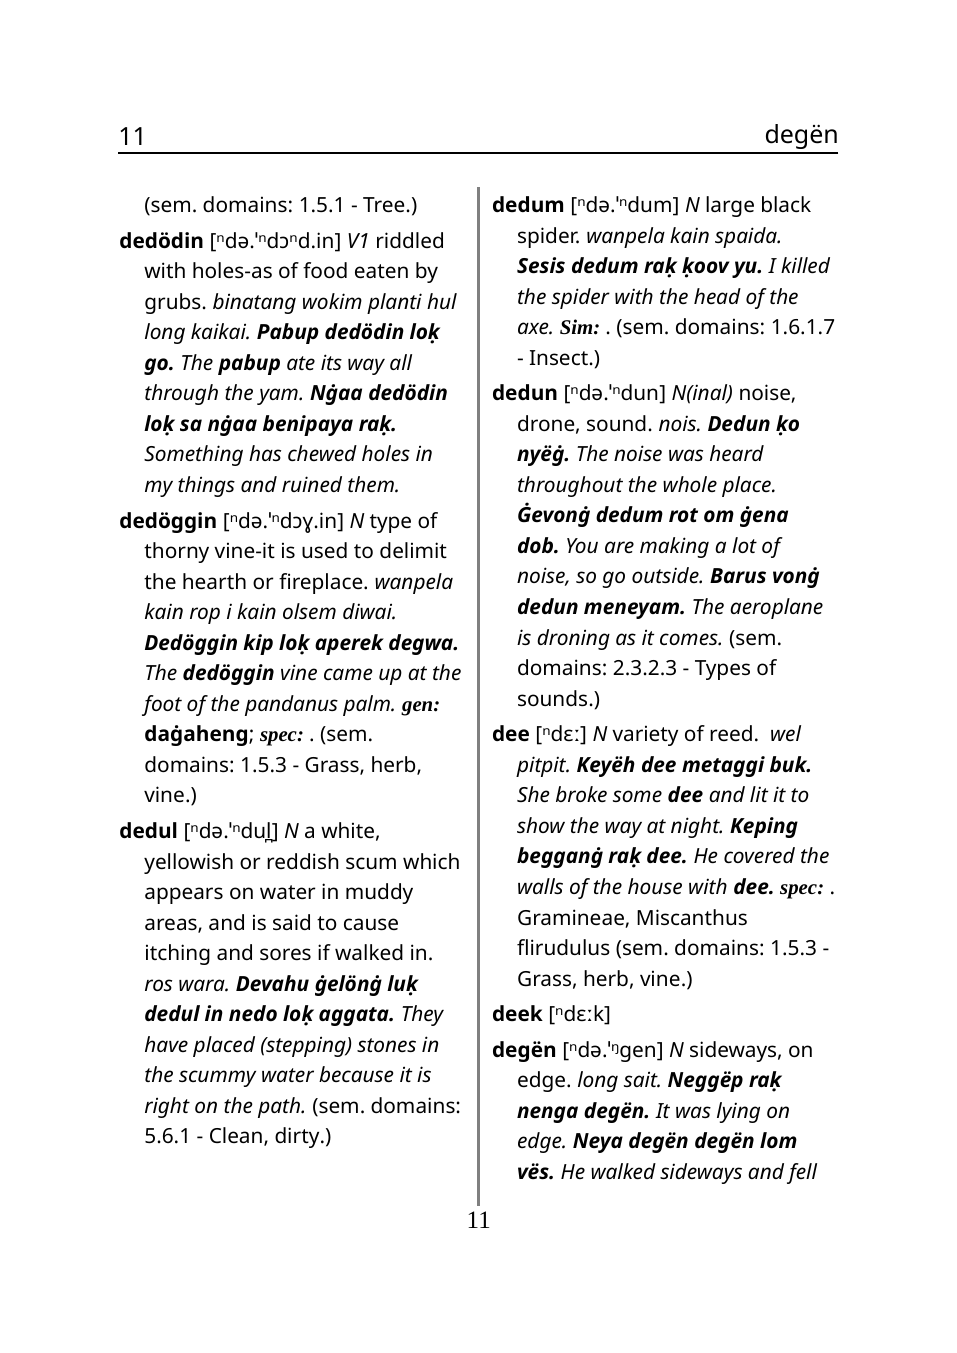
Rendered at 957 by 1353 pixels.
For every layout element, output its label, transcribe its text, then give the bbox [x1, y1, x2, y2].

text deek [ⁿdɛːk] [492, 996, 837, 1032]
text dedöggin [ⁿdə.ˈⁿdɔɣ.in] N type of thorny vine-it is used to delimit the hearth or fireplace. wanpela kain rop i kain olsem diwai. Dedöggin kip loḳ aperek degwa. The dedöggin vine came up at the foot of the pandanus palm. gen: daġaheng; spec: . (sem. domains: 1.5.3 - Grass, herb, vine.) [119, 503, 465, 813]
text dedum [ⁿdə.ˈⁿdum] N large black spider. wanpela kain spaida. Sesis dedum raḳ ḳoov yu. I killed the spider with the head of the axe. Sim: . (sem. domains: 1.6.1.7 - Insect.) [492, 188, 837, 375]
text degën [ⁿdə.ˈᵑɡen] N sideways, on edge. long sait. Neggëp raḳ nenga degën. It was lying on edge. Neya degën degën lom vës. He walked sideways and fell [492, 1032, 837, 1190]
text dedun [ⁿdə.ˈⁿdun] N(inal) noise, drone, sound. nois. Dedun ḳo nyëġ. The noise was heard throughout the whole place. Ġevonġ dedum rot om ġena dob. You are making a lot of noise, so go outside. Barus vonġ dedun meneyam. The aeroplane is droning as it comes. (sem. domains: 2.3.2.3 - Types of sounds.) [492, 375, 837, 716]
text (sem. domains: 1.5.1 - Tree.) [119, 188, 465, 223]
text dee [ⁿdɛː] N variety of reed. wel pitpit. Keyëh dee metaggi buk. She broke some dee and lit it to show the way at night. Keping begganġ raḳ dee. He covered the walls of the house with dee. spec: . Gramineae, Miscanthus flirudulus (sem. domains: 1.5.3 - Grass, herb, vine.) [492, 716, 837, 996]
text dedödin [ⁿdə.ˈⁿdɔⁿd.in] V1 riddled with holes-as of food eaten by grubs. binatang wokim planti hul long kaikai. Pabup dedödin loḳ go. The pabup ate its way all through the yam. Nġaa dedödin loḳ sa nġaa benipaya raḳ. Something has chewed holes in my things and ruined them. [119, 223, 465, 503]
text dedul [ⁿdə.ˈⁿdul̪] N a white, yellowish or reddish scum which appears on water in muddy areas, and is said to cause itching and sores if walked in. ros wara. Devahu ġelönġ luḳ dedul in nedo loḳ aggata. They have placed (stepping) stones in the scummy water because it is right on the path. (sem. domains: 5.6.1 - Clean, dirty.) [119, 813, 465, 1154]
